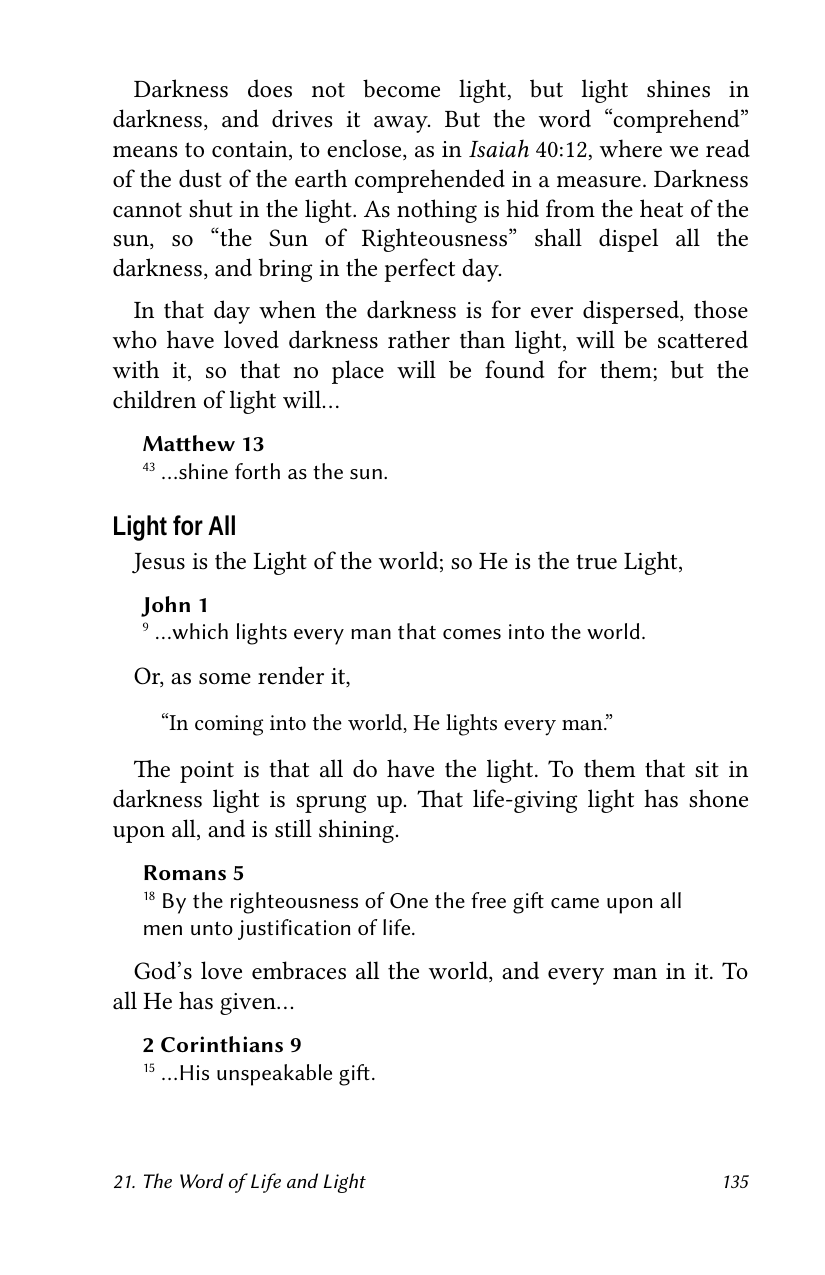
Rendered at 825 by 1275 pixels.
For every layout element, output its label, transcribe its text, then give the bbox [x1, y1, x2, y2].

text 9 ...which lights every man that comes into the world. [142, 619, 720, 646]
text In that day when the darkness is for ever dispersed, those who have loved darkness rather than light, will be scattered with it, so that no place will be found for them; but the children of light will… [112, 296, 750, 414]
text 2 Corinthians 9 [142, 1032, 750, 1058]
text Romans 5 [142, 860, 750, 886]
text 18 By the righteousness of One the free gift came upon all men unto justification of life. [142, 887, 720, 941]
text John 1 [142, 592, 750, 618]
subtitle Light for All [112, 510, 750, 541]
text 43 ...shine forth as the sun. [142, 458, 720, 485]
text 15 ...His unspeakable gift. [142, 1060, 720, 1086]
text Jesus is the Light of the world; so He is the true Light, [112, 547, 750, 576]
text The point is that all do have the light. To them that sit in darkness light is sprung up. That life-giving light has shone upon all, and is still shining. [112, 755, 750, 843]
text God’s love embraces all the world, and every man in it. To all He has given… [112, 957, 750, 1016]
text “In coming into the world, He lights every man.” [142, 710, 720, 736]
text Matthew 13 [142, 431, 750, 457]
text Or, as some render it, [112, 662, 750, 690]
text Darkness does not become light, but light shines in darkness, and drives it away. But the word “comprehend” means to contain, to enclose, as in Isaiah 40:12, where we read of the dust of the earth comprehended in a measure. Darkness cannot shut in the light. As nothing is hid from the heat of the sun, so “the Sun of Righteousness” shall dispel all the darkness, and bring in the perfect day. [112, 75, 750, 283]
